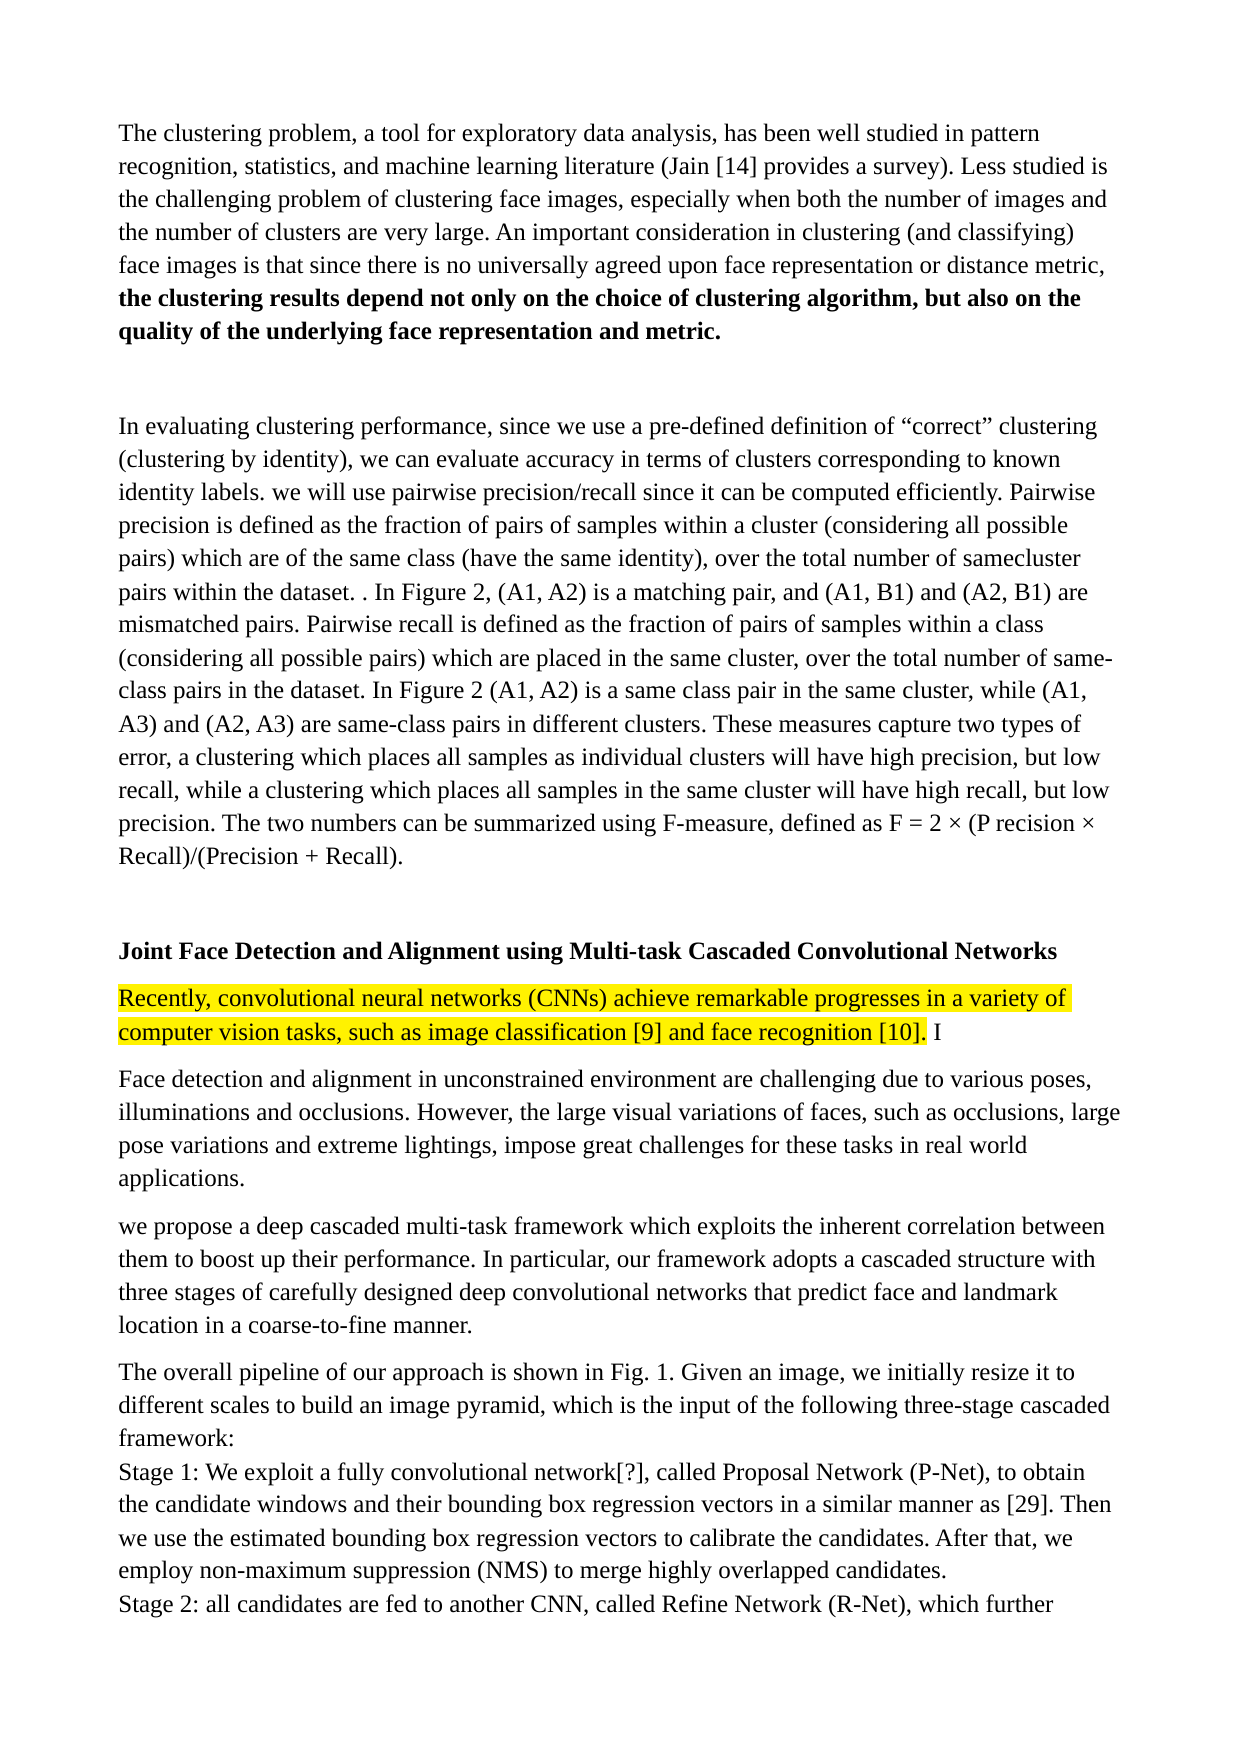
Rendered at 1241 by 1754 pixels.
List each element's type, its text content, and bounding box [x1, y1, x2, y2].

text In evaluating clustering performance, since we use a pre-defined definition of “correct” clustering (clustering by identity), we can evaluate accuracy in terms of clusters corresponding to known identity labels. we will use pairwise precision/recall since it can be computed efficiently. Pairwise precision is defined as the fraction of pairs of samples within a cluster (considering all possible pairs) which are of the same class (have the same identity), over the total number of samecluster pairs within the dataset. . In Figure 2, (A1, A2) is a matching pair, and (A1, B1) and (A2, B1) are mismatched pairs. Pairwise recall is defined as the fraction of pairs of samples within a class (considering all possible pairs) which are placed in the same cluster, over the total number of same-class pairs in the dataset. In Figure 2 (A1, A2) is a same class pair in the same cluster, while (A1, A3) and (A2, A3) are same-class pairs in different clusters. These measures capture two types of error, a clustering which places all samples as individual clusters will have high precision, but low recall, while a clustering which places all samples in the same cluster will have high recall, but low precision. The two numbers can be summarized using F-measure, defined as F = 2 × (P recision × Recall)/(Precision + Recall). [118, 411, 1122, 869]
text we propose a deep cascaded multi-task framework which exploits the inherent correlation between them to boost up their performance. In particular, our framework adopts a cascaded structure with three stages of carefully designed deep convolutional networks that predict face and landmark location in a coarse-to-fine manner. [118, 1211, 1122, 1339]
text Recently, convolutional neural networks (CNNs) achieve remarkable progresses in a variety of computer vision tasks, such as image classification [9] and face recognition [10]. I [118, 983, 1122, 1045]
text The clustering problem, a tool for exploratory data analysis, has been well studied in pattern recognition, statistics, and machine learning literature (Jain [14] provides a survey). Less studied is the challenging problem of clustering face images, especially when both the number of images and the number of clusters are very large. An important consideration in clustering (and classifying) face images is that since there is no universally agreed upon face representation or distance metric, the clustering results depend not only on the choice of clustering algorithm, but also on the quality of the underlying face representation and metric. [118, 118, 1122, 345]
text Face detection and alignment in unconstrained environment are challenging due to various poses, illuminations and occlusions. However, the large visual variations of faces, such as occlusions, large pose variations and extreme lightings, impose great challenges for these tasks in real world applications. [118, 1064, 1122, 1192]
text Joint Face Detection and Alignment using Multi-task Cascaded Convolutional Networks [118, 936, 1122, 965]
text The overall pipeline of our approach is shown in Fig. 1. Given an image, we initially resize it to different scales to build an image pyramid, which is the input of the following three-stage cascaded framework: Stage 1: We exploit a fully convolutional network[?], called Proposal Network (P-Net), to obtain the candidate windows and their bounding box regression vectors in a similar manner as [29]. Then we use the estimated bounding box regression vectors to calibrate the candidates. After that, we employ non-maximum suppression (NMS) to merge highly overlapped candidates. Stage 2: all candidates are fed to another CNN, called Refine Network (R-Net), which further [118, 1357, 1122, 1617]
